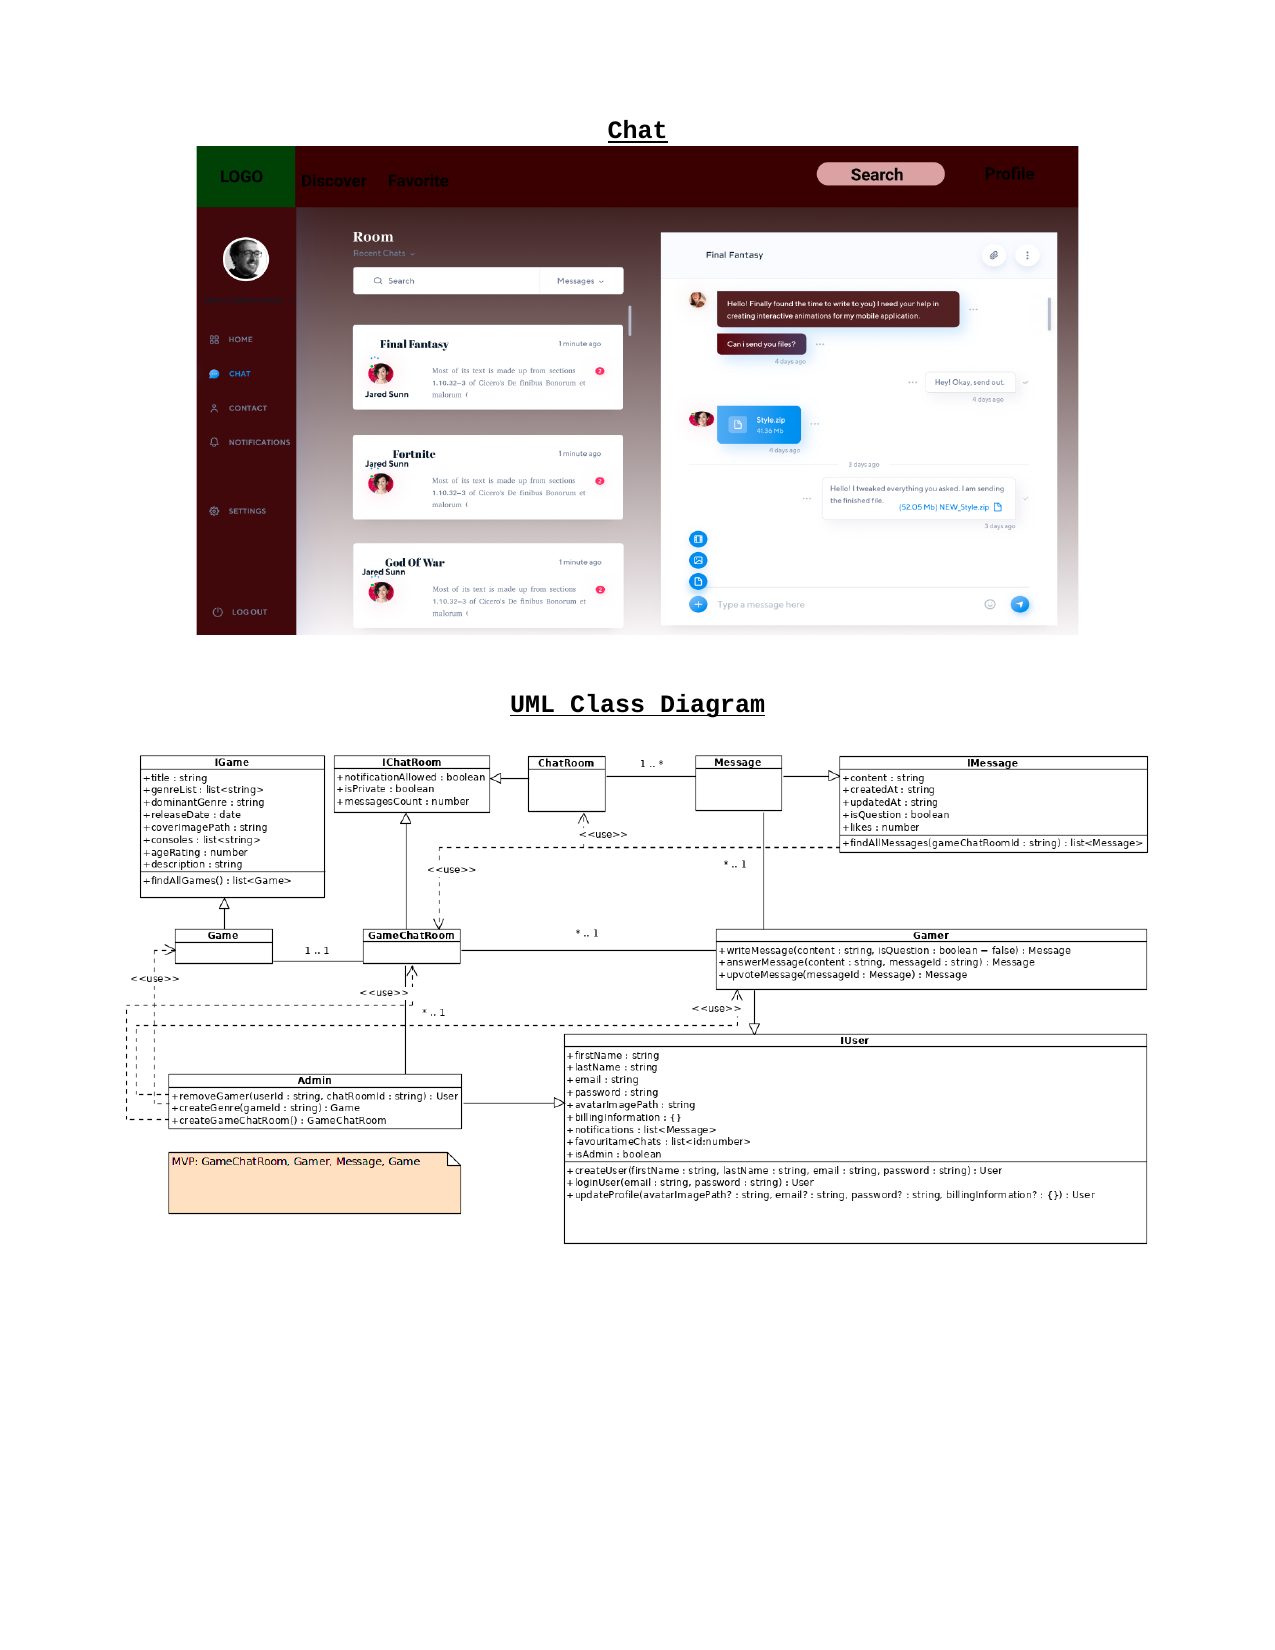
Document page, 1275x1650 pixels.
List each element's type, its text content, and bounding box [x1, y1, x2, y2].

text Chat [118, 118, 1157, 146]
text UML Class Diagram [118, 692, 1157, 720]
picture [196, 146, 1079, 635]
picture [118, 748, 1157, 1252]
